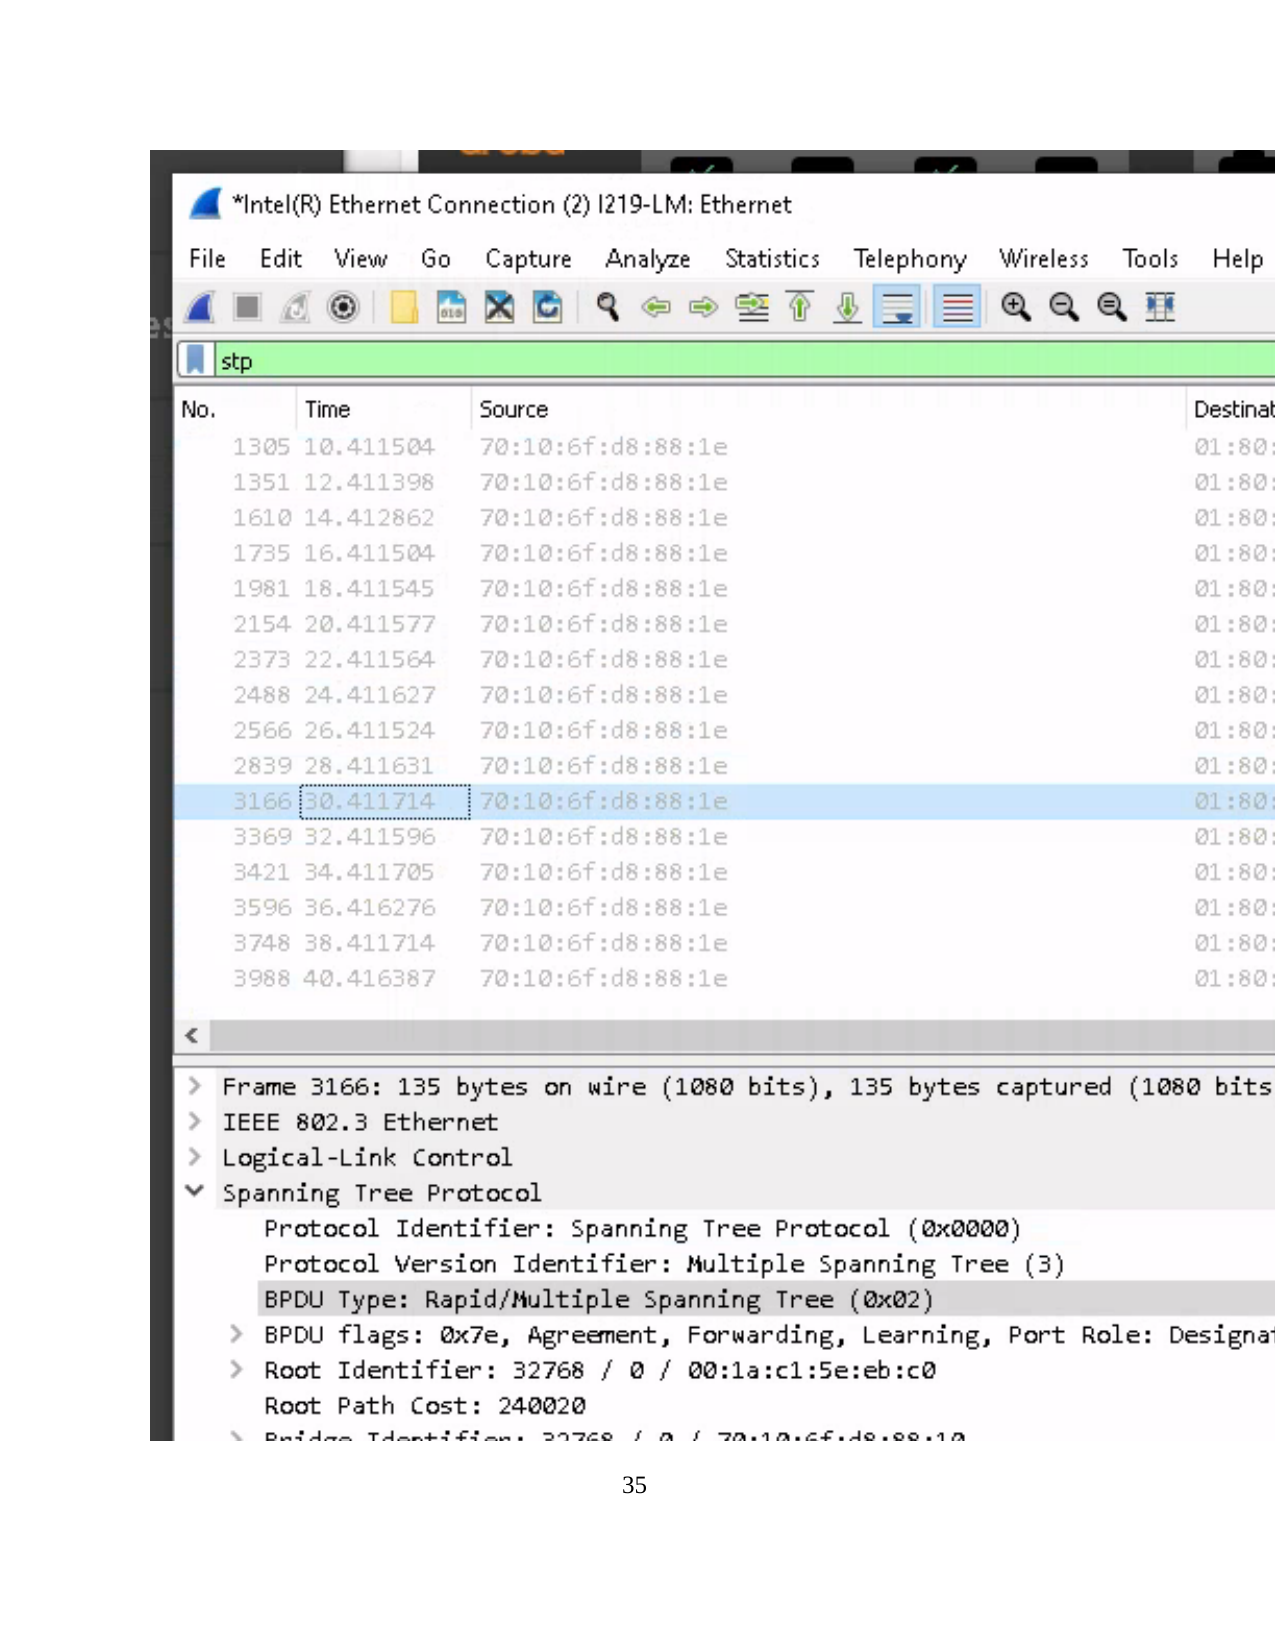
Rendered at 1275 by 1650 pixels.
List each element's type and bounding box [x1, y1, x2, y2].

picture [150, 150, 1275, 1441]
